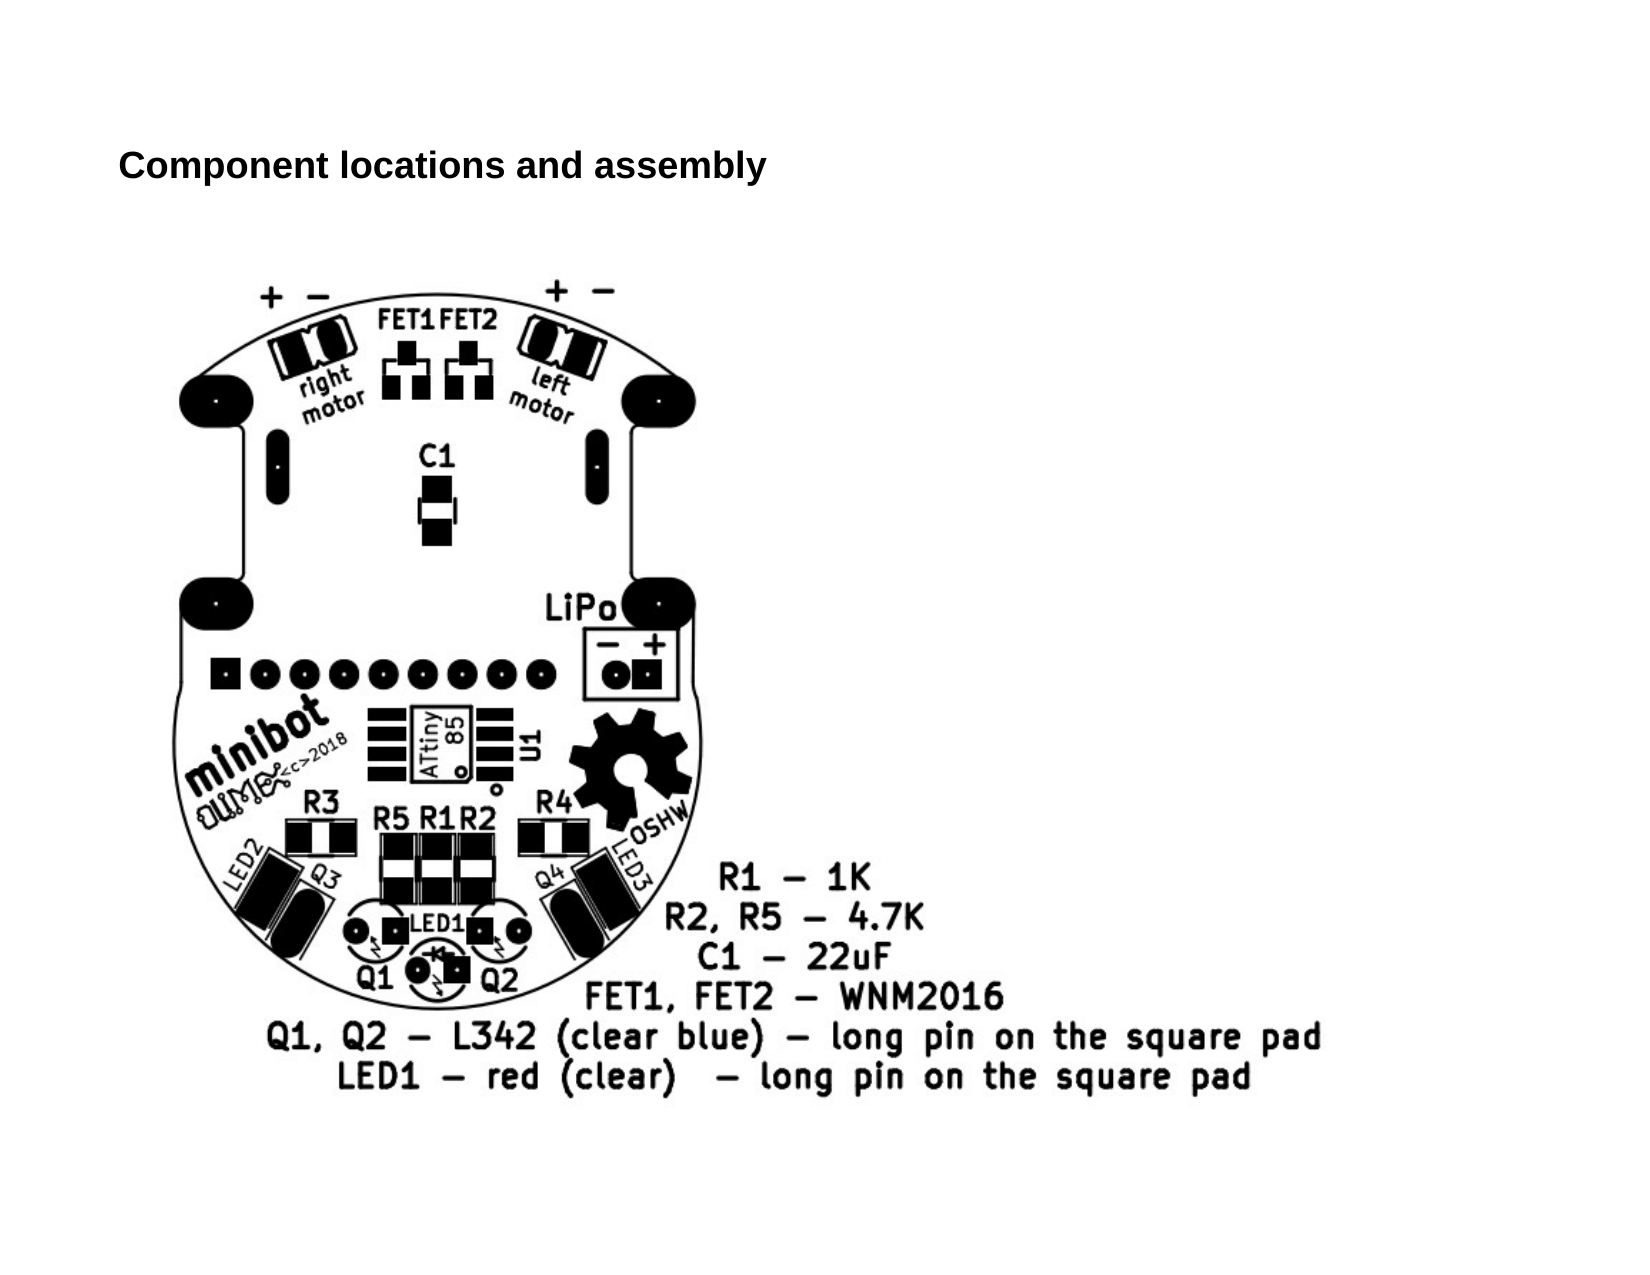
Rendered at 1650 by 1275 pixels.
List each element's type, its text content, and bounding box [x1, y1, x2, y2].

picture [118, 225, 1348, 1213]
subtitle Component locations and assembly [118, 143, 1532, 187]
